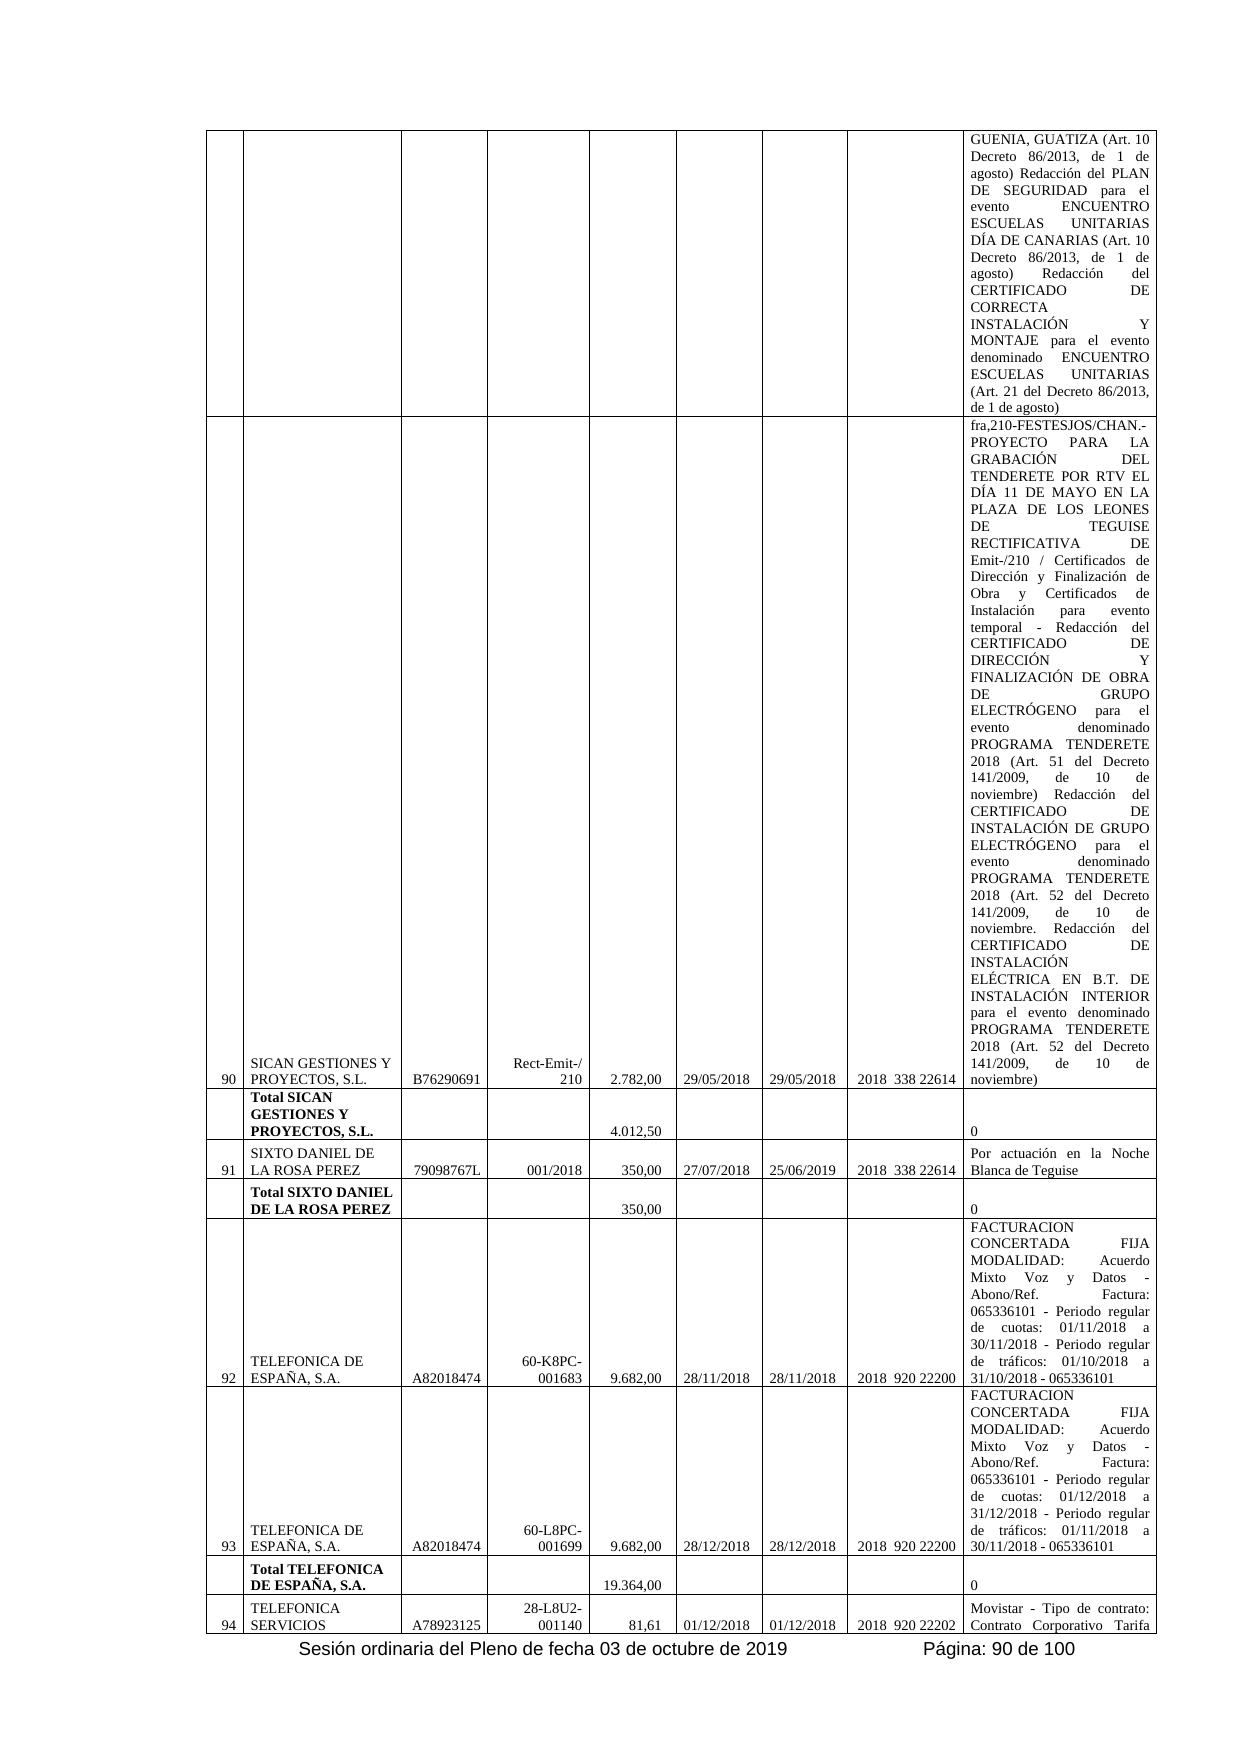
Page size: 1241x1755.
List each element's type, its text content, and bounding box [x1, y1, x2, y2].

table_cell 01/12/2018 [763, 1595, 847, 1633]
table_cell [590, 131, 676, 416]
table_cell 0 [964, 1556, 1156, 1594]
table_cell 60-L8PC-001699 [488, 1387, 589, 1555]
table_cell [402, 1089, 487, 1139]
table_cell 0 [964, 1179, 1156, 1217]
table_cell 94 [207, 1595, 243, 1633]
table_cell [677, 131, 762, 416]
table_cell [677, 1179, 762, 1217]
table_cell A82018474 [402, 1219, 487, 1386]
table_cell 29/05/2018 [677, 417, 762, 1088]
table_cell 2018 920 22200 [848, 1219, 963, 1386]
table_cell [488, 1089, 589, 1139]
table_cell [848, 131, 963, 416]
table_cell 81,61 [590, 1595, 676, 1633]
table_cell [207, 1556, 243, 1594]
table_cell 90 [207, 417, 243, 1088]
table_cell 27/07/2018 [677, 1140, 762, 1178]
table_cell [763, 1179, 847, 1217]
table_cell [763, 131, 847, 416]
table_cell 29/05/2018 [763, 417, 847, 1088]
table_cell [244, 131, 401, 416]
table_cell [763, 1556, 847, 1594]
table_cell [488, 1556, 589, 1594]
table_cell [488, 1179, 589, 1217]
table_cell Total TELEFONICA DE ESPAÑA, S.A. [244, 1556, 401, 1594]
table_cell 2018 920 22200 [848, 1387, 963, 1555]
table_cell [848, 1179, 963, 1217]
table_cell [677, 1089, 762, 1139]
table_cell 28/11/2018 [763, 1219, 847, 1386]
table_cell 28-L8U2-001140 [488, 1595, 589, 1633]
table_cell 2018 920 22202 [848, 1595, 963, 1633]
table_cell TELEFONICA DE ESPAÑA, S.A. [244, 1219, 401, 1386]
table_cell Total SIXTO DANIEL DE LA ROSA PEREZ [244, 1179, 401, 1217]
table_cell 19.364,00 [590, 1556, 676, 1594]
table_cell 91 [207, 1140, 243, 1178]
table_cell Movistar - Tipo de contrato: Contrato Corporativo Tarifa [964, 1595, 1156, 1633]
table_cell 79098767L [402, 1140, 487, 1178]
table_cell [402, 131, 487, 416]
table_cell [207, 1089, 243, 1139]
table_cell 001/2018 [488, 1140, 589, 1178]
table_cell FACTURACION CONCERTADA FIJA MODALIDAD: Acuerdo Mixto Voz y Datos - Abono/Ref. Factura: 065336101 - Periodo regular de cuotas: 01/12/2018 a 31/12/2018 - Periodo regular de tráficos: 01/11/2018 a 30/11/2018 - 065336101 [964, 1387, 1156, 1555]
table_cell [763, 1089, 847, 1139]
table_cell [207, 1179, 243, 1217]
table_cell [207, 131, 243, 416]
table_cell B76290691 [402, 417, 487, 1088]
table_cell 28/12/2018 [763, 1387, 847, 1555]
table_cell 0 [964, 1089, 1156, 1139]
table_cell TELEFONICA DE ESPAÑA, S.A. [244, 1387, 401, 1555]
table_cell fra,210-FESTESJOS/CHAN.- PROYECTO PARA LA GRABACIÓN DEL TENDERETE POR RTV EL DÍA 11 DE MAYO EN LA PLAZA DE LOS LEONES DE TEGUISE RECTIFICATIVA DE Emit-/210 / Certificados de Dirección y Finalización de Obra y Certificados de Instalación para evento temporal - Redacción del CERTIFICADO DE DIRECCIÓN Y FINALIZACIÓN DE OBRA DE GRUPO ELECTRÓGENO para el evento denominado PROGRAMA TENDERETE 2018 (Art. 51 del Decreto 141/2009, de 10 de noviembre) Redacción del CERTIFICADO DE INSTALACIÓN DE GRUPO ELECTRÓGENO para el evento denominado PROGRAMA TENDERETE 2018 (Art. 52 del Decreto 141/2009, de 10 de noviembre. Redacción del CERTIFICADO DE INSTALACIÓN ELÉCTRICA EN B.T. DE INSTALACIÓN INTERIOR para el evento denominado PROGRAMA TENDERETE 2018 (Art. 52 del Decreto 141/2009, de 10 de noviembre) [964, 417, 1156, 1088]
table_cell 28/11/2018 [677, 1219, 762, 1386]
table_cell [402, 1556, 487, 1594]
table_cell 2.782,00 [590, 417, 676, 1088]
table_cell 01/12/2018 [677, 1595, 762, 1633]
table_cell [488, 131, 589, 416]
table_cell [848, 1556, 963, 1594]
table_cell A82018474 [402, 1387, 487, 1555]
table_cell [848, 1089, 963, 1139]
table_cell 350,00 [590, 1140, 676, 1178]
table_cell Por actuación en la Noche Blanca de Teguise [964, 1140, 1156, 1178]
table_cell TELEFONICA SERVICIOS [244, 1595, 401, 1633]
table_cell 60-K8PC-001683 [488, 1219, 589, 1386]
table_cell A78923125 [402, 1595, 487, 1633]
table_cell SIXTO DANIEL DE LA ROSA PEREZ [244, 1140, 401, 1178]
table_cell GUENIA, GUATIZA (Art. 10 Decreto 86/2013, de 1 de agosto) Redacción del PLAN DE SEGURIDAD para el evento ENCUENTRO ESCUELAS UNITARIAS DÍA DE CANARIAS (Art. 10 Decreto 86/2013, de 1 de agosto) Redacción del CERTIFICADO DE CORRECTA INSTALACIÓN Y MONTAJE para el evento denominado ENCUENTRO ESCUELAS UNITARIAS (Art. 21 del Decreto 86/2013, de 1 de agosto) [964, 131, 1156, 416]
table_cell [402, 1179, 487, 1217]
table_cell 9.682,00 [590, 1219, 676, 1386]
table_cell 2018 338 22614 [848, 1140, 963, 1178]
table_cell 350,00 [590, 1179, 676, 1217]
table_cell SICAN GESTIONES Y PROYECTOS, S.L. [244, 417, 401, 1088]
table_cell 28/12/2018 [677, 1387, 762, 1555]
table_cell 93 [207, 1387, 243, 1555]
table_cell [677, 1556, 762, 1594]
table_cell Total SICAN GESTIONES Y PROYECTOS, S.L. [244, 1089, 401, 1139]
table_cell Rect-Emit-/210 [488, 417, 589, 1088]
table_cell 92 [207, 1219, 243, 1386]
table_cell 2018 338 22614 [848, 417, 963, 1088]
table_cell 25/06/2019 [763, 1140, 847, 1178]
table_cell FACTURACION CONCERTADA FIJA MODALIDAD: Acuerdo Mixto Voz y Datos - Abono/Ref. Factura: 065336101 - Periodo regular de cuotas: 01/11/2018 a 30/11/2018 - Periodo regular de tráficos: 01/10/2018 a 31/10/2018 - 065336101 [964, 1219, 1156, 1386]
table_cell 4.012,50 [590, 1089, 676, 1139]
table_cell 9.682,00 [590, 1387, 676, 1555]
